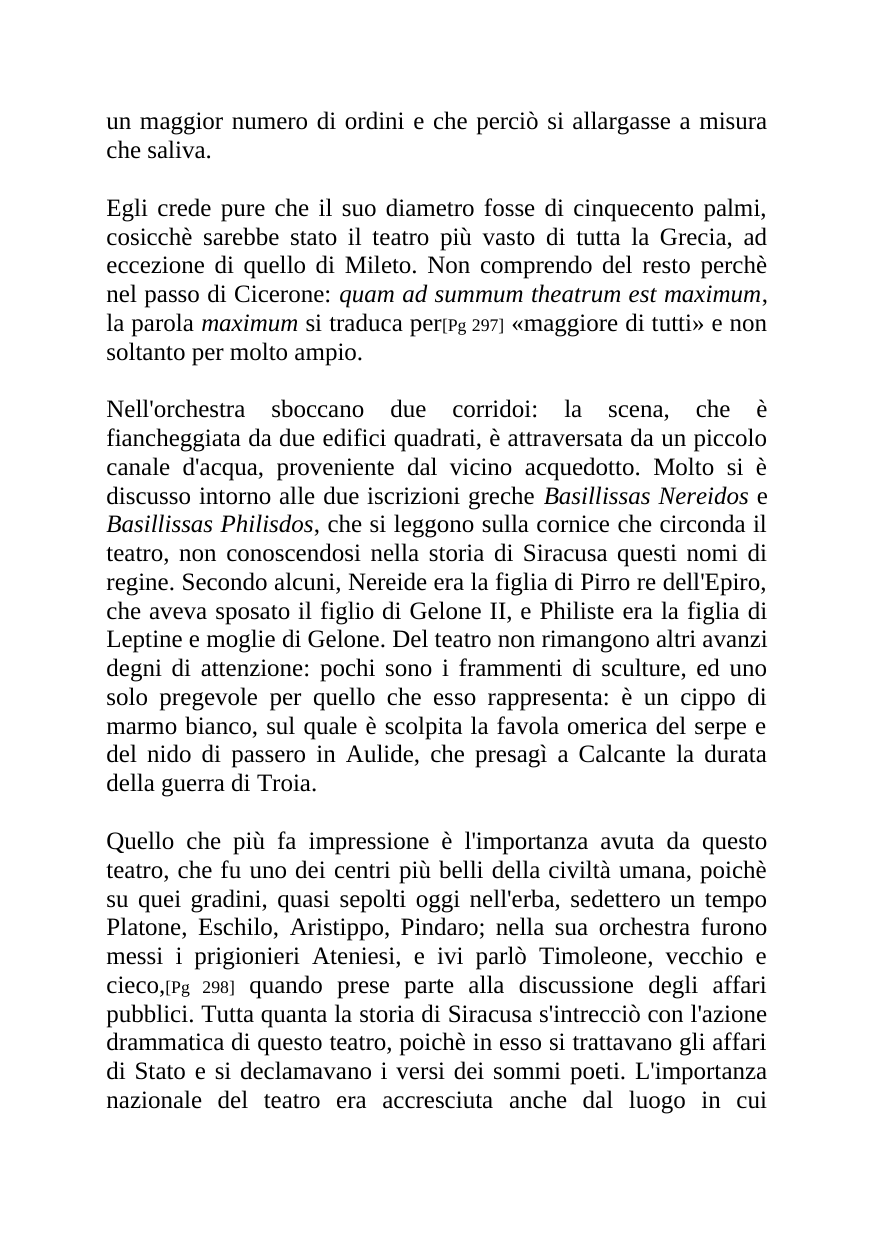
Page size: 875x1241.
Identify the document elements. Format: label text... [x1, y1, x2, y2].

text un maggior numero di ordini e che perciò si allargasse a misura che saliva. [106, 106, 768, 164]
text Egli crede pure che il suo diametro fosse di cinquecento palmi, cosicchè sarebbe stato il teatro più vasto di tutta la Grecia, ad eccezione di quello di Mileto. Non comprendo del resto perchè nel passo di Cicerone: quam ad summum theatrum est maximum, la parola maximum si traduca per[Pg 297] «maggiore di tutti» e non soltanto per molto ampio. [106, 193, 768, 365]
text Nell'orchestra sboccano due corridoi: la scena, che è fiancheggiata da due edifici quadrati, è attraversata da un piccolo canale d'acqua, proveniente dal vicino acquedotto. Molto si è discusso intorno alle due iscrizioni greche Basillissas Nereidos e Basillissas Philisdos, che si leggono sulla cornice che circonda il teatro, non conoscendosi nella storia di Siracusa questi nomi di regine. Secondo alcuni, Nereide era la figlia di Pirro re dell'Epiro, che aveva sposato il figlio di Gelone II, e Philiste era la figlia di Leptine e moglie di Gelone. Del teatro non rimangono altri avanzi degni di attenzione: pochi sono i frammenti di sculture, ed uno solo pregevole per quello che esso rappresenta: è un cippo di marmo bianco, sul quale è scolpita la favola omerica del serpe e del nido di passero in Aulide, che presagì a Calcante la durata della guerra di Troia. [106, 394, 768, 797]
text Quello che più fa impressione è l'importanza avuta da questo teatro, che fu uno dei centri più belli della civiltà umana, poichè su quei gradini, quasi sepolti oggi nell'erba, sedettero un tempo Platone, Eschilo, Aristippo, Pindaro; nella sua orchestra furono messi i prigionieri Ateniesi, e ivi parlò Timoleone, vecchio e cieco,[Pg 298] quando prese parte alla discussione degli affari pubblici. Tutta quanta la storia di Siracusa s'intrecciò con l'azione drammatica di questo teatro, poichè in esso si trattavano gli affari di Stato e si declamavano i versi dei sommi poeti. L'importanza nazionale del teatro era accresciuta anche dal luogo in cui [106, 826, 768, 1114]
